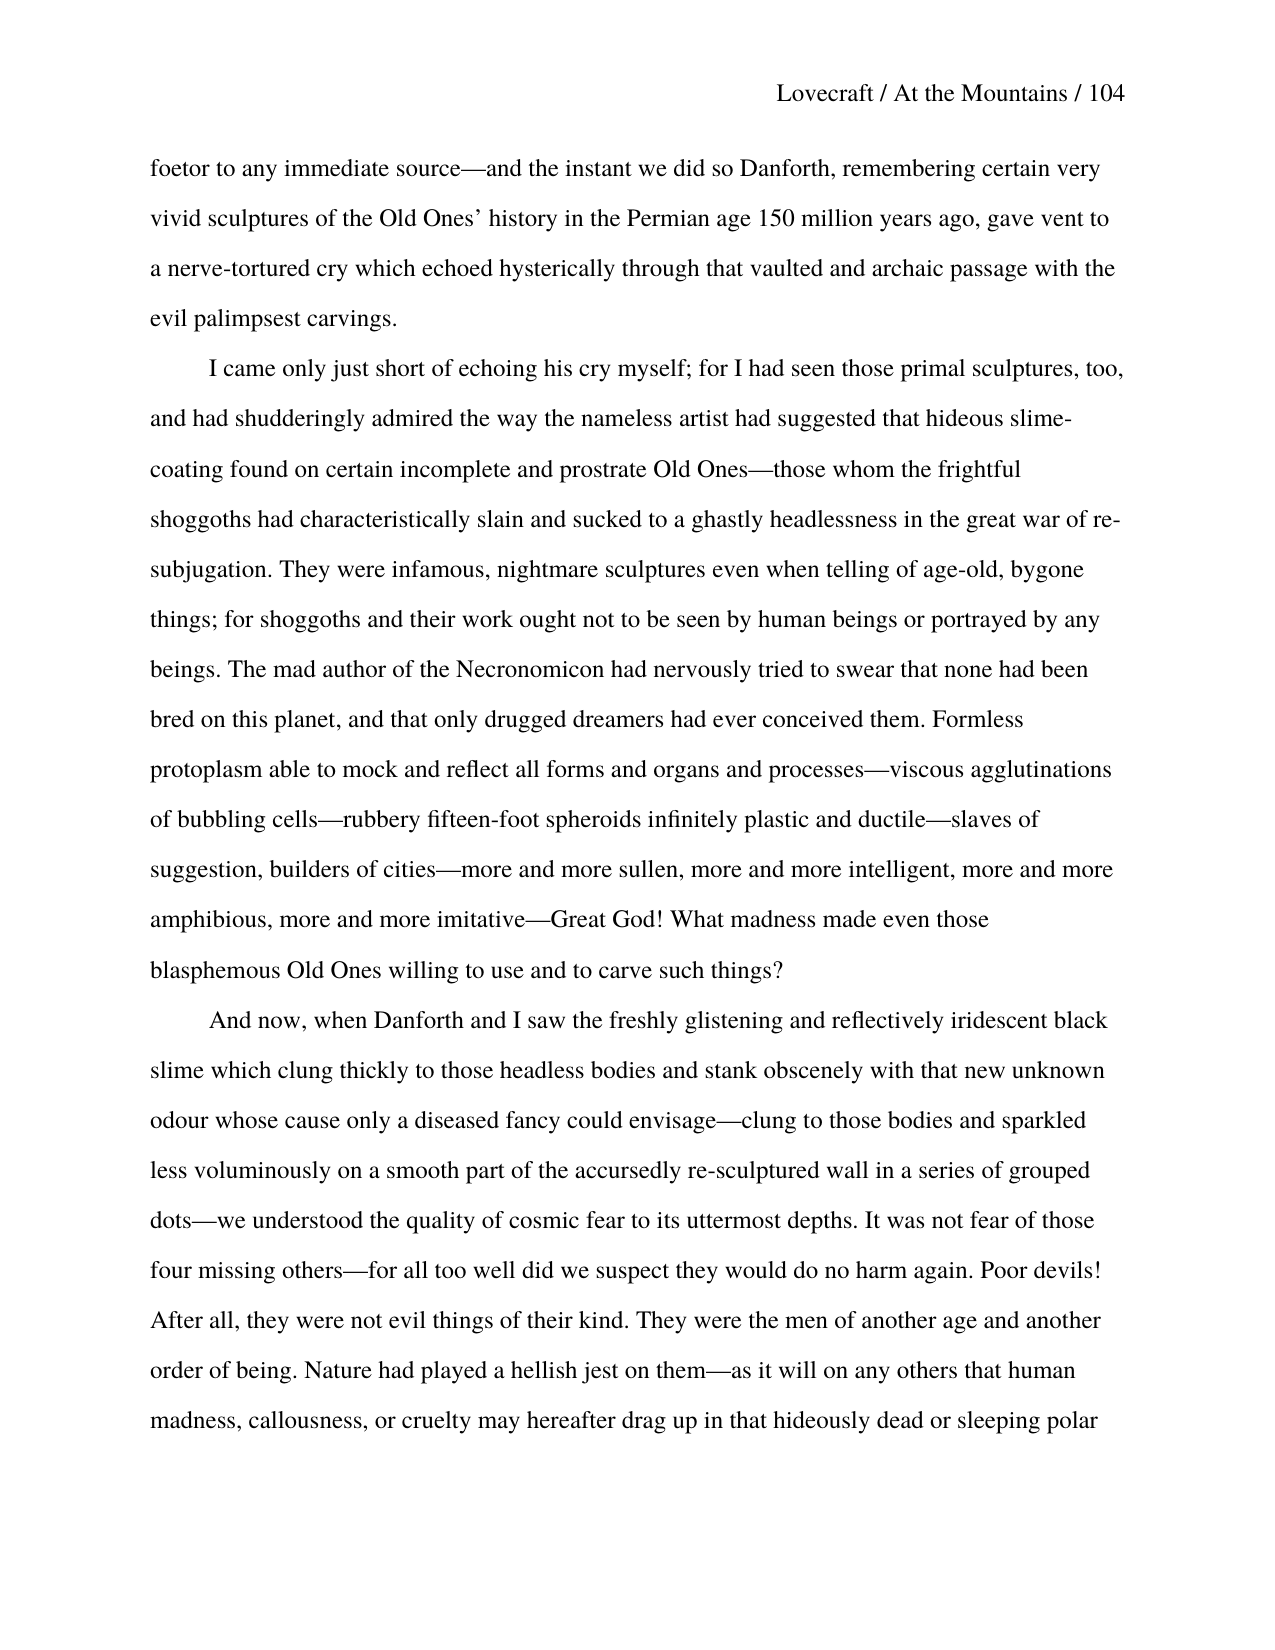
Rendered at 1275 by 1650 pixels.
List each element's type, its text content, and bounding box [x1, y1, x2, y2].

text I came only just short of echoing his cry myself; for I had seen those primal sculptures, too, and had shudderingly admired the way the nameless artist had suggested that hideous slime-coating found on certain incomplete and prostrate Old Ones—those whom the frightful shoggoths had characteristically slain and sucked to a ghastly headlessness in the great war of re-subjugation. They were infamous, nightmare sculptures even when telling of age-old, bygone things; for shoggoths and their work ought not to be seen by human beings or portrayed by any beings. The mad author of the Necronomicon had nervously tried to swear that none had been bred on this planet, and that only drugged dreamers had ever conceived them. Formless protoplasm able to mock and reflect all forms and organs and processes—viscous agglutinations of bubbling cells—rubbery fifteen-foot spheroids infinitely plastic and ductile—slaves of suggestion, builders of cities—more and more sullen, more and more intelligent, more and more amphibious, more and more imitative—Great God! What madness made even those blasphemous Old Ones willing to use and to carve such things? [150, 350, 1125, 985]
text And now, when Danforth and I saw the freshly glistening and reflectively iridescent black slime which clung thickly to those headless bodies and stank obscenely with that new unknown odour whose cause only a diseased fancy could envisage—clung to those bodies and sparkled less voluminously on a smooth part of the accursedly re-sculptured wall in a series of grouped dots—we understood the quality of cosmic fear to its uttermost depths. It was not fear of those four missing others—for all too well did we suspect they would do no harm again. Poor devils! After all, they were not evil things of their kind. They were the men of another age and another order of being. Nature had played a hellish jest on them—as it will on any others that human madness, callousness, or cruelty may hereafter drag up in that hideously dead or sleeping polar [150, 1002, 1125, 1436]
text foetor to any immediate source—and the instant we did so Danforth, remembering certain very vivid sculptures of the Old Ones’ history in the Permian age 150 million years ago, gave vent to a nerve-tortured cry which echoed hysterically through that vaulted and archaic passage with the evil palimpsest carvings. [150, 150, 1125, 334]
